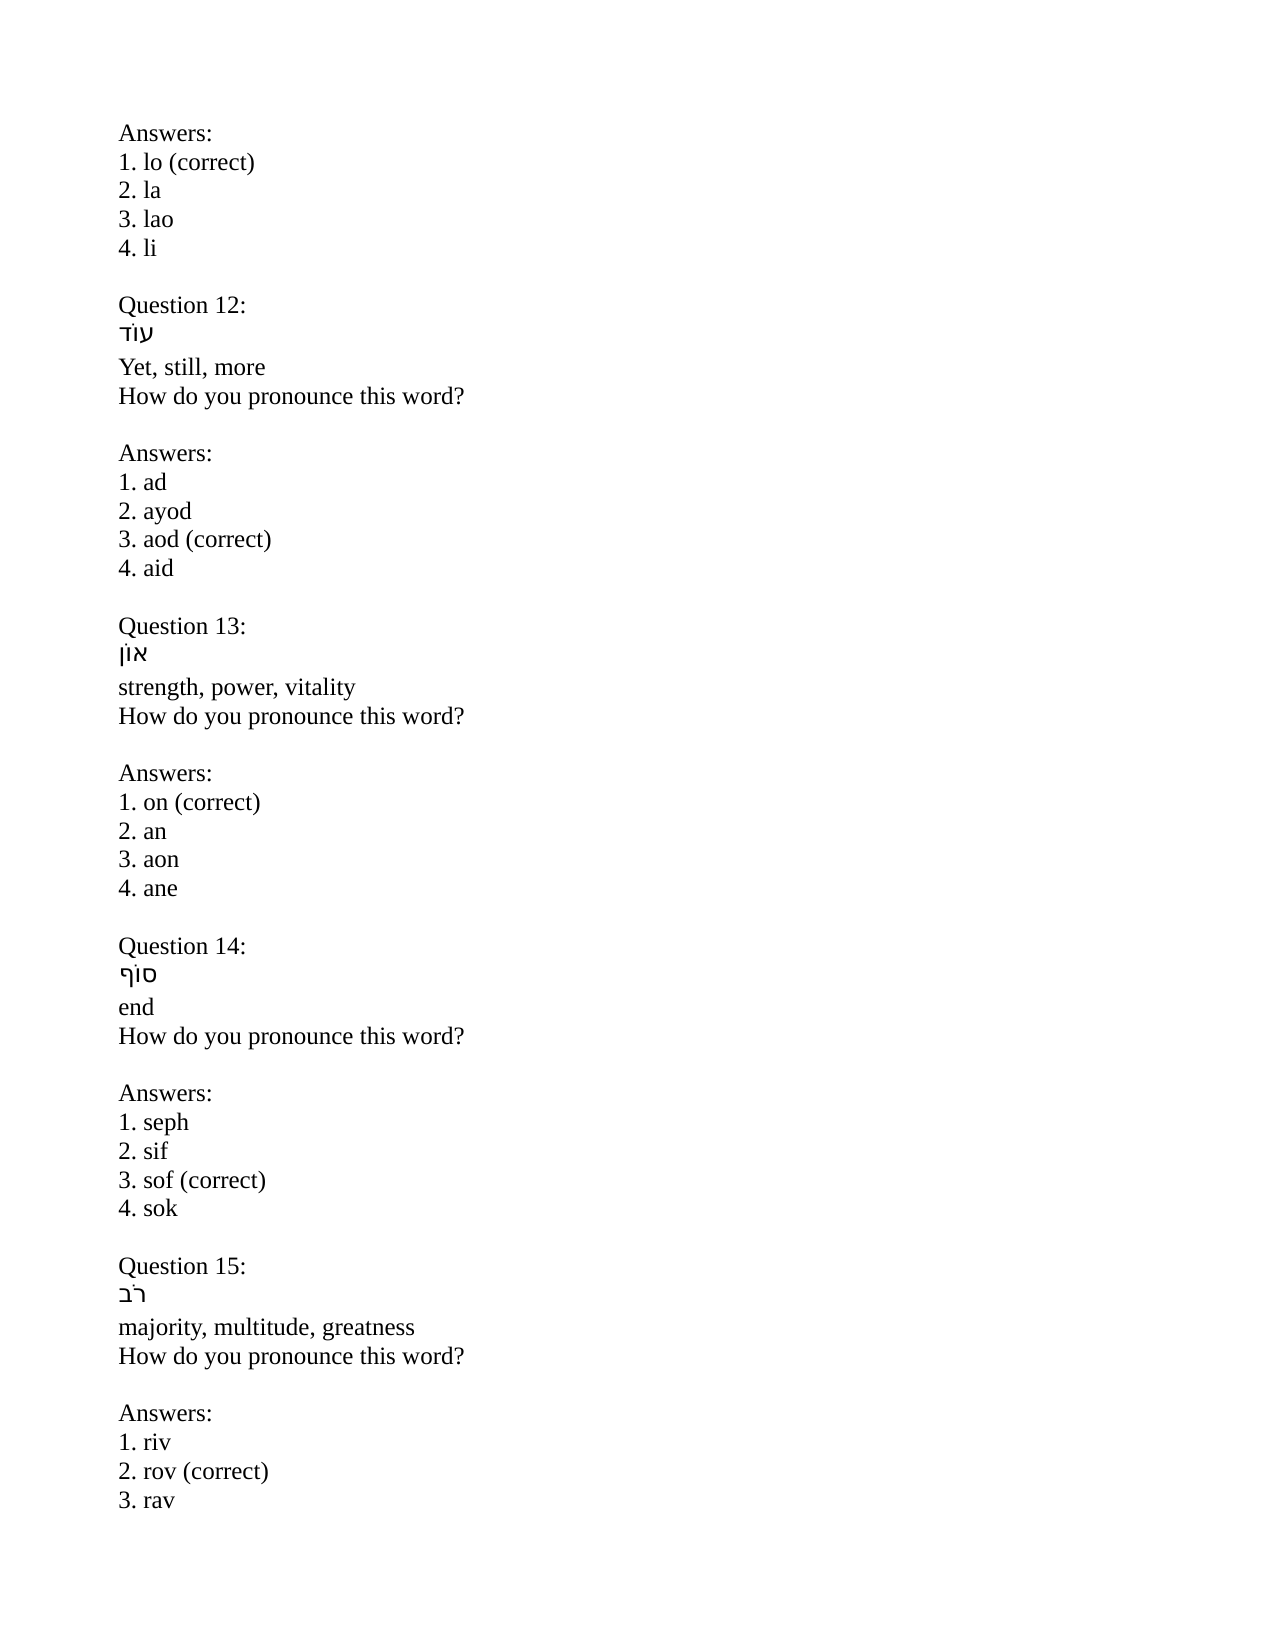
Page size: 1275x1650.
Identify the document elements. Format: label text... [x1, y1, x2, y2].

text 1. lo (correct) [118, 147, 1157, 176]
text 3. aod (correct) [118, 524, 1157, 553]
text Question 15: [118, 1251, 1157, 1280]
text 4. sok [118, 1193, 1157, 1222]
text Yet, still, more [118, 352, 1157, 381]
text How do you pronounce this word? [118, 701, 1157, 729]
text 1. riv [118, 1427, 1157, 1456]
text Answers: [118, 1078, 1157, 1107]
text 1. seph [118, 1107, 1157, 1136]
text Answers: [118, 758, 1157, 787]
text Question 13: [118, 611, 1157, 639]
text Question 14: [118, 931, 1157, 959]
text אוֹן [118, 639, 1157, 672]
text 3. rav [118, 1485, 1157, 1513]
text Answers: [118, 118, 1157, 147]
text סוֹף [118, 959, 1157, 992]
text end [118, 992, 1157, 1021]
text 1. on (correct) [118, 787, 1157, 816]
text 2. sif [118, 1136, 1157, 1165]
text How do you pronounce this word? [118, 1021, 1157, 1050]
text רֹב [118, 1280, 1157, 1312]
text 2. rov (correct) [118, 1456, 1157, 1485]
text 4. ane [118, 873, 1157, 902]
text How do you pronounce this word? [118, 1341, 1157, 1370]
text Answers: [118, 1398, 1157, 1427]
text How do you pronounce this word? [118, 381, 1157, 409]
text 4. aid [118, 553, 1157, 582]
text Answers: [118, 438, 1157, 467]
text 2. ayod [118, 496, 1157, 524]
text Question 12: [118, 291, 1157, 319]
text 3. sof (correct) [118, 1165, 1157, 1193]
text majority, multitude, greatness [118, 1312, 1157, 1341]
text 1. ad [118, 467, 1157, 496]
text strength, power, vitality [118, 672, 1157, 701]
text 2. an [118, 816, 1157, 844]
text עוֹד [118, 319, 1157, 352]
text 3. aon [118, 844, 1157, 873]
text 2. la [118, 176, 1157, 204]
text 3. lao [118, 204, 1157, 233]
text 4. li [118, 233, 1157, 262]
